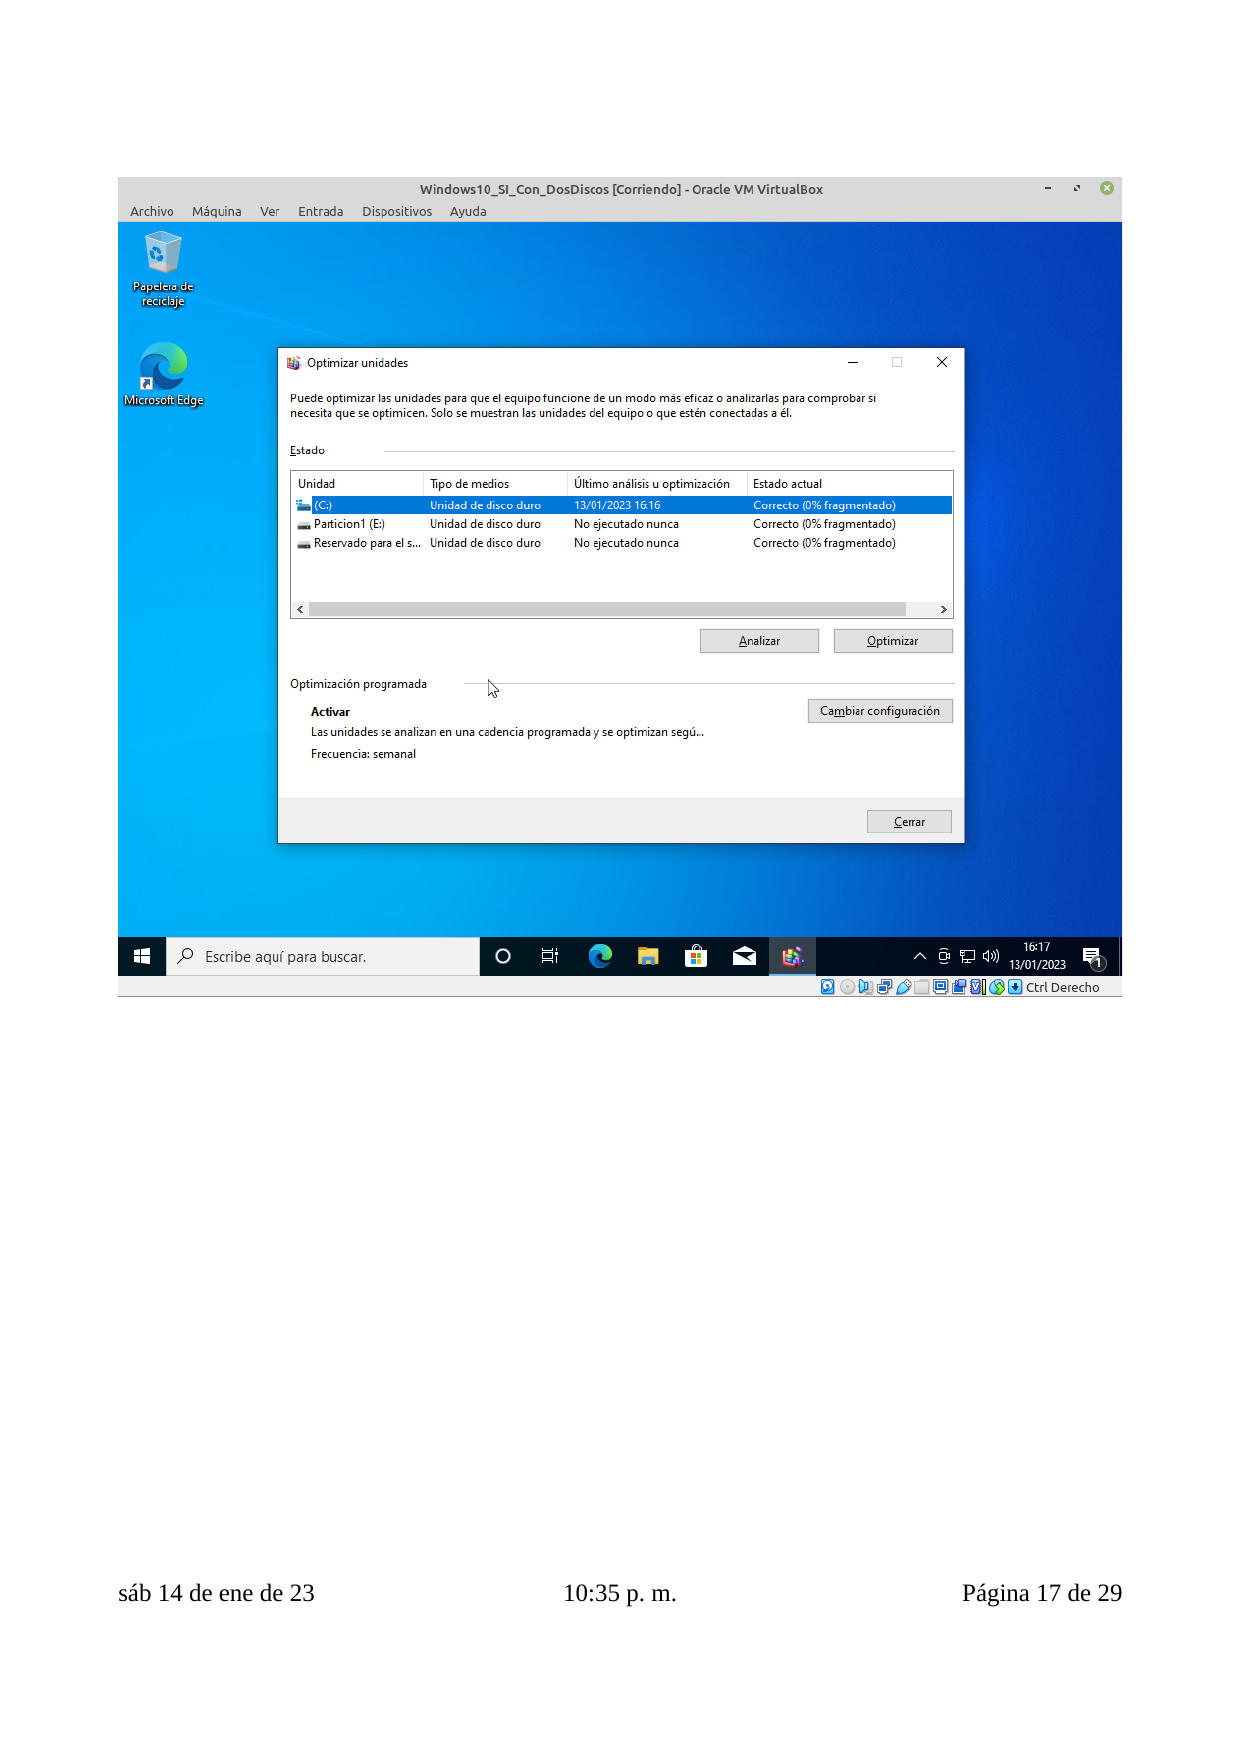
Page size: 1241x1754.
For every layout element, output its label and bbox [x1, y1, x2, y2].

picture [181, 283, 191, 290]
picture [356, 340, 369, 344]
picture [159, 397, 172, 403]
picture [168, 297, 182, 307]
picture [118, 177, 1123, 997]
picture [118, 280, 139, 289]
picture [184, 396, 201, 405]
picture [141, 343, 186, 389]
picture [125, 396, 140, 403]
picture [141, 283, 176, 292]
